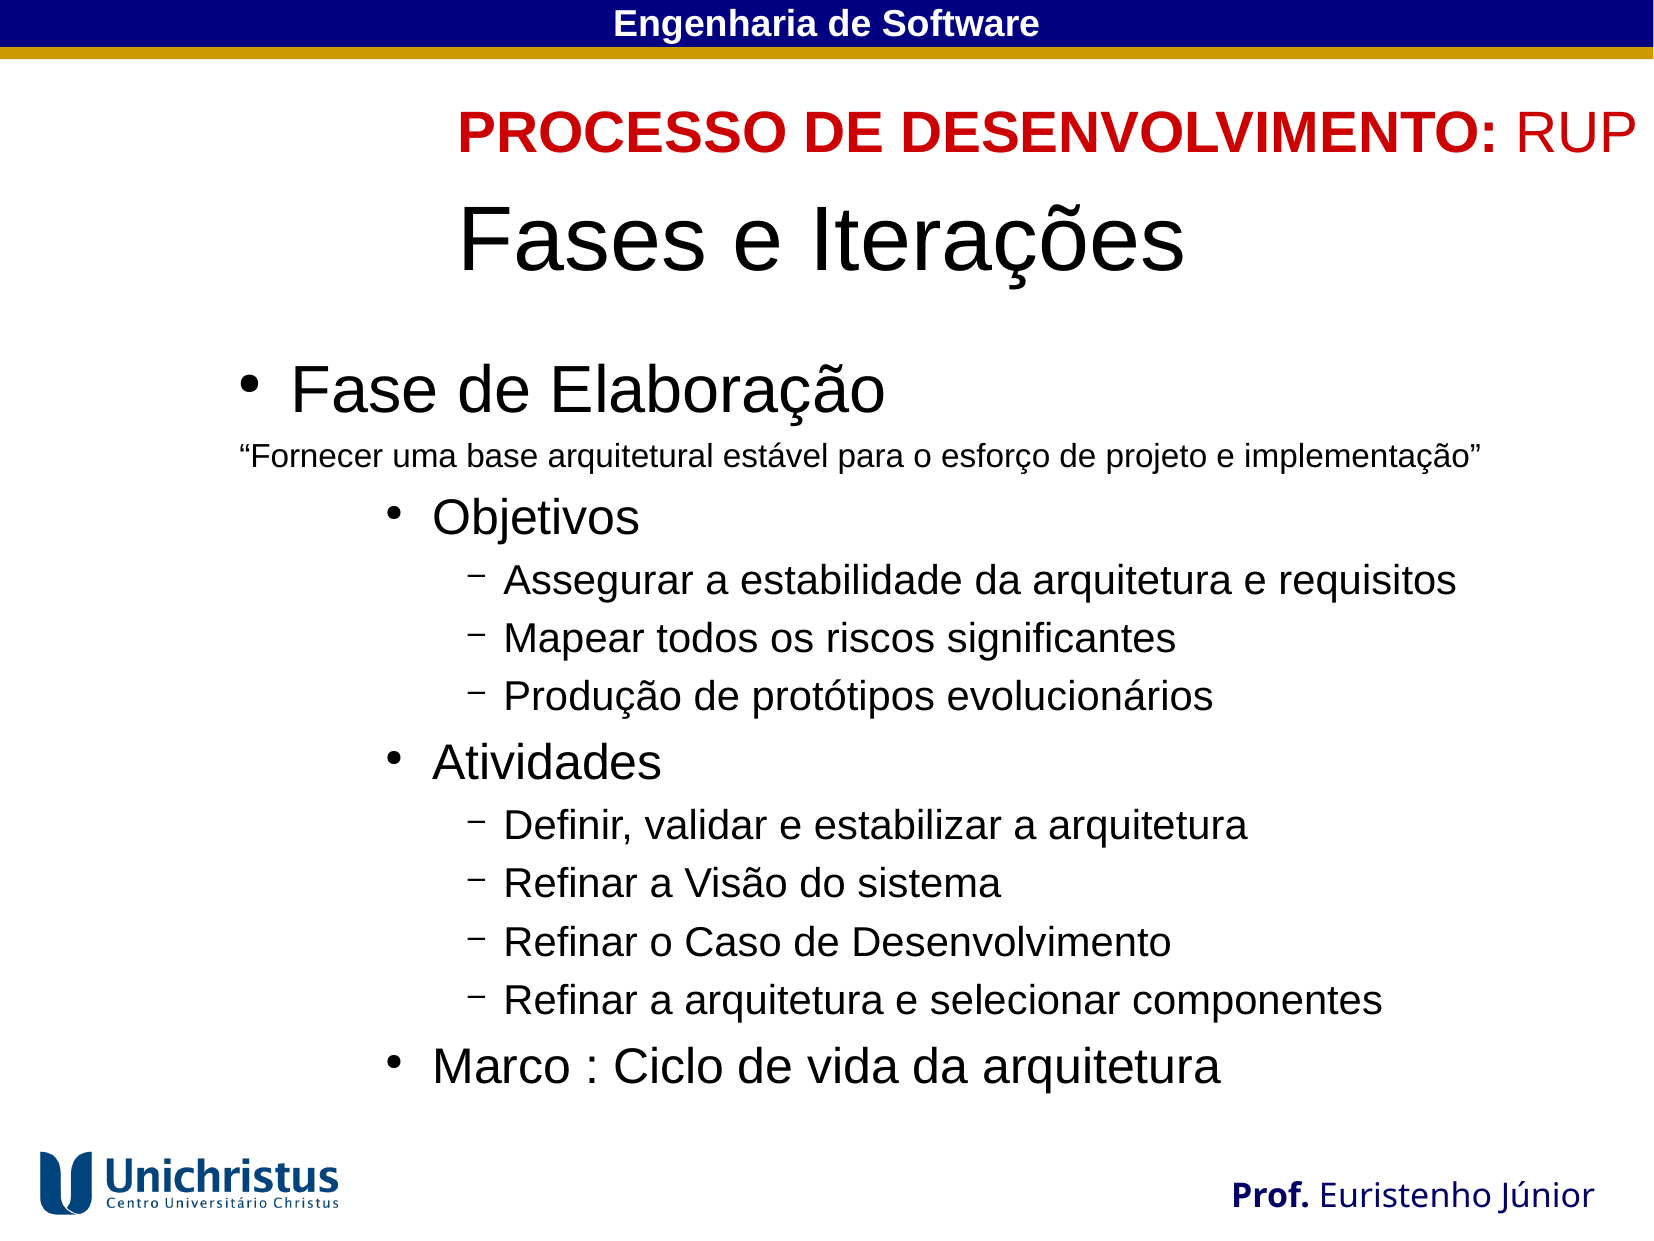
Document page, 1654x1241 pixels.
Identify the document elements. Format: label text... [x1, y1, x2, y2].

text_box [0, 47, 1654, 60]
text_box Engenharia de Software [0, 0, 1654, 47]
picture [35, 1148, 343, 1217]
text_box PROCESSO DE DESENVOLVIMENTO: RUP [443, 92, 1654, 173]
title Fases e Iterações [129, 139, 1480, 328]
list Fase de Elaboração “Fornecer uma base arquitetural estável para o esforço de projeto e implementação” Objetivos Assegurar a estabilidade da arquitetura e requisitos Mapear todos os riscos significantes Produção de protótipos evolucionários Atividades Definir, validar e estabilizar a arquitetura Refinar a Visão do sistema Refinar o Caso de Desenvolvimento Refinar a arquitetura e selecionar componentes Marco : Ciclo de vida da arquitetura [204, 337, 1518, 1063]
text_box Prof. Euristenho Júnior [1216, 1163, 1654, 1224]
